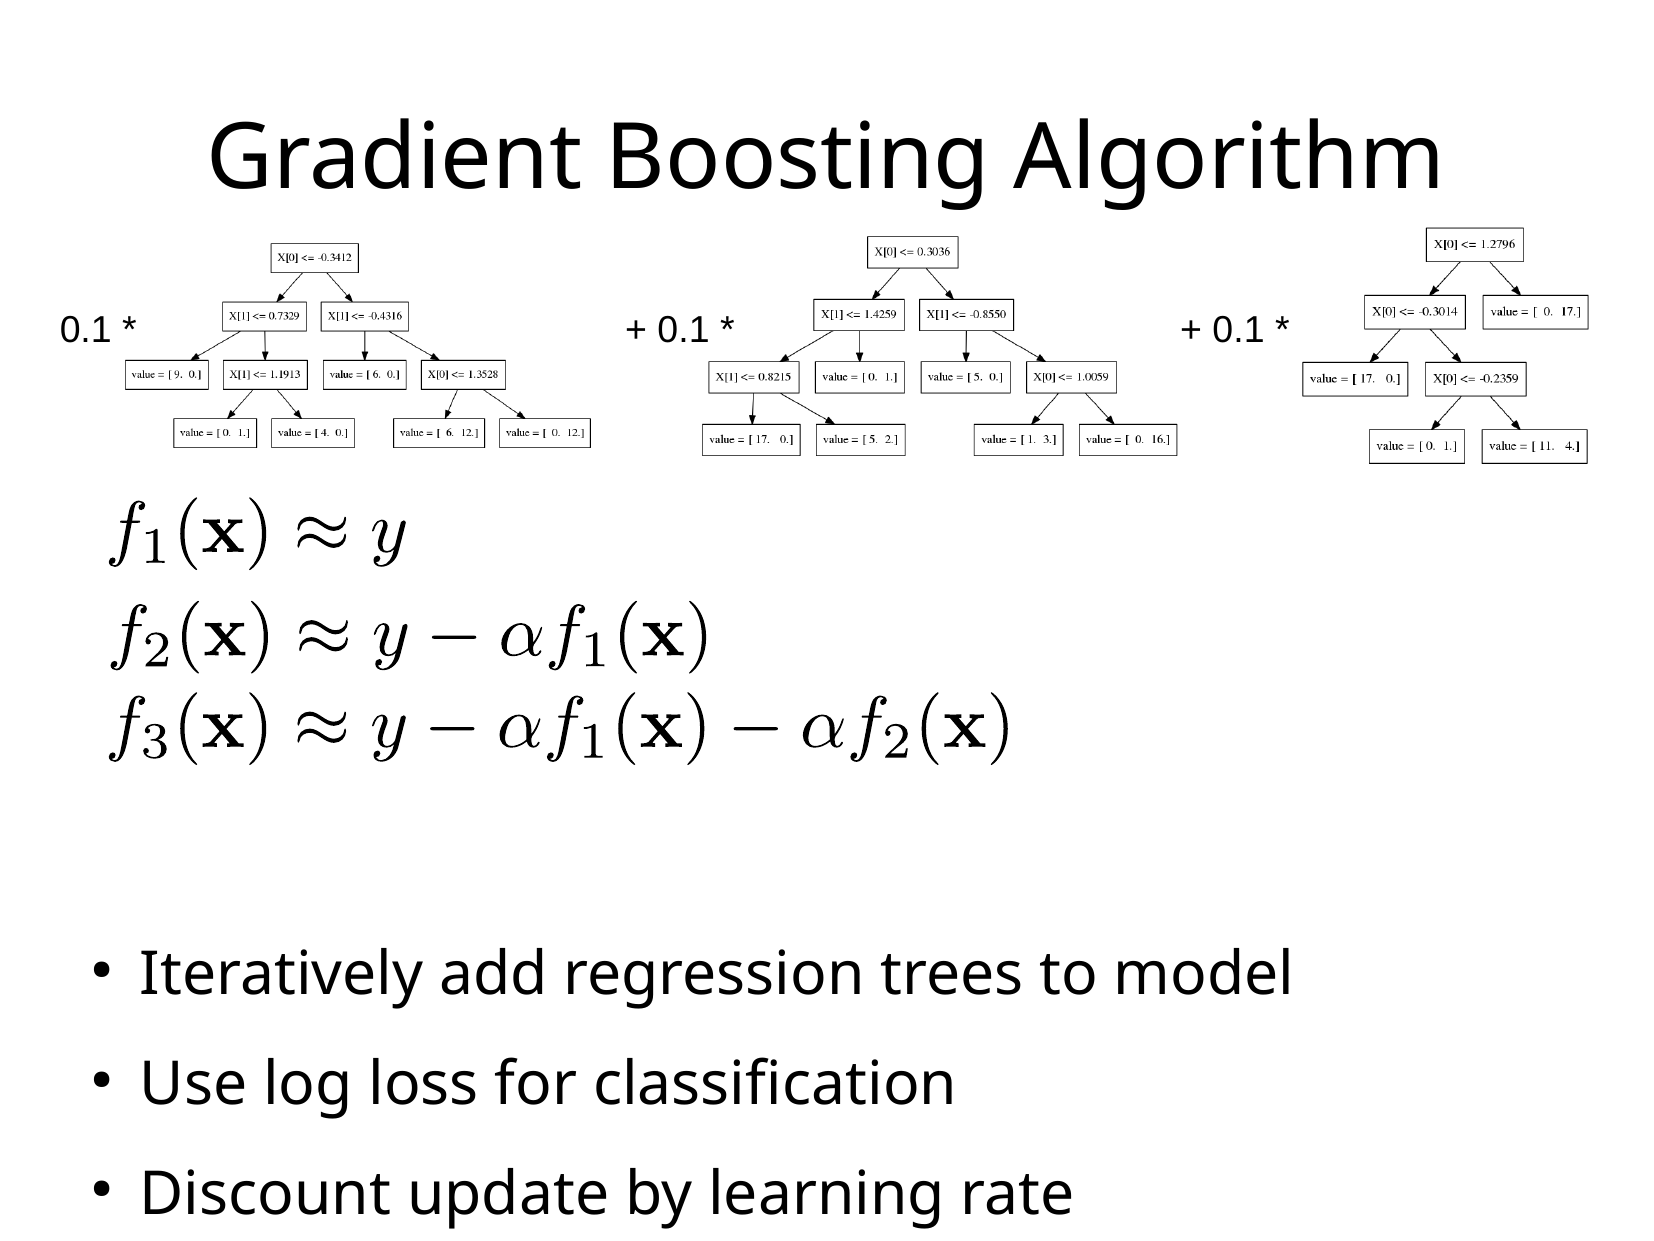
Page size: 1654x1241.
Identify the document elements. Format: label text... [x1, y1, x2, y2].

picture [122, 240, 593, 451]
text_box + 0.1 * [600, 300, 766, 391]
text_box 0.1 * [45, 300, 166, 391]
text_box + 0.1 * [1155, 300, 1321, 391]
list Iteratively add regression trees to model Use log loss for classification Discount update by learning rate [75, 600, 1564, 1241]
picture [699, 233, 1180, 459]
title Gradient Boosting Algorithm [82, 49, 1571, 257]
text_box [105, 692, 1015, 766]
text_box [105, 497, 409, 571]
text_box [106, 600, 714, 674]
picture [1299, 224, 1591, 467]
